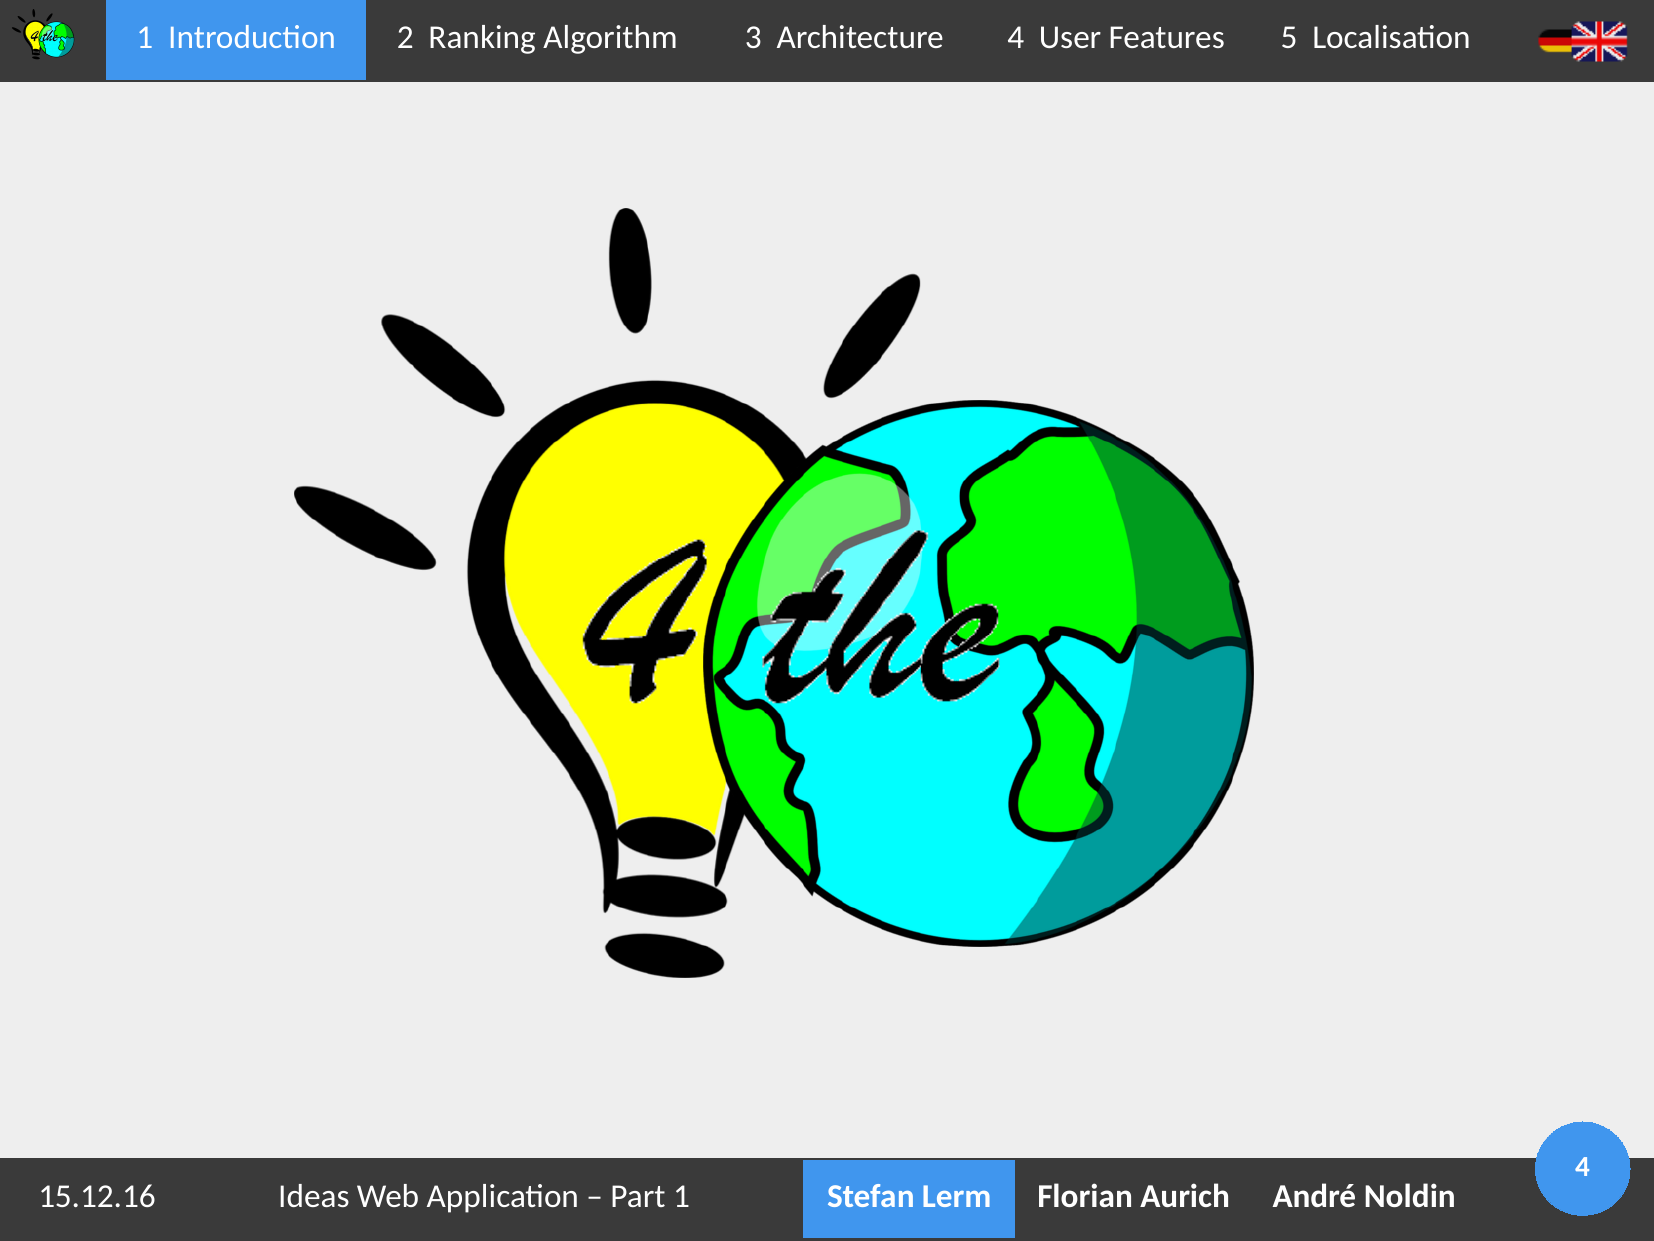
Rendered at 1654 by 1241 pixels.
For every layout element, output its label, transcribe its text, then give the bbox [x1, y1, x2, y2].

text_box 4 User Features [980, 0, 1251, 80]
text_box André Noldin [1251, 1160, 1477, 1238]
text_box 5 Localisation [1251, 0, 1501, 80]
text_box Stefan Lerm [803, 1160, 1015, 1238]
picture [2, 0, 83, 80]
text_box 1 Introduction [106, 0, 366, 80]
text_box Ideas Web Application – Part 1 [242, 1160, 727, 1238]
picture [1536, 18, 1629, 64]
text_box Florian Aurich [1015, 1160, 1251, 1238]
picture [141, 80, 1389, 1241]
text_box 2 Ranking Algorithm [366, 0, 708, 80]
text_box 3 Architecture [708, 0, 980, 80]
